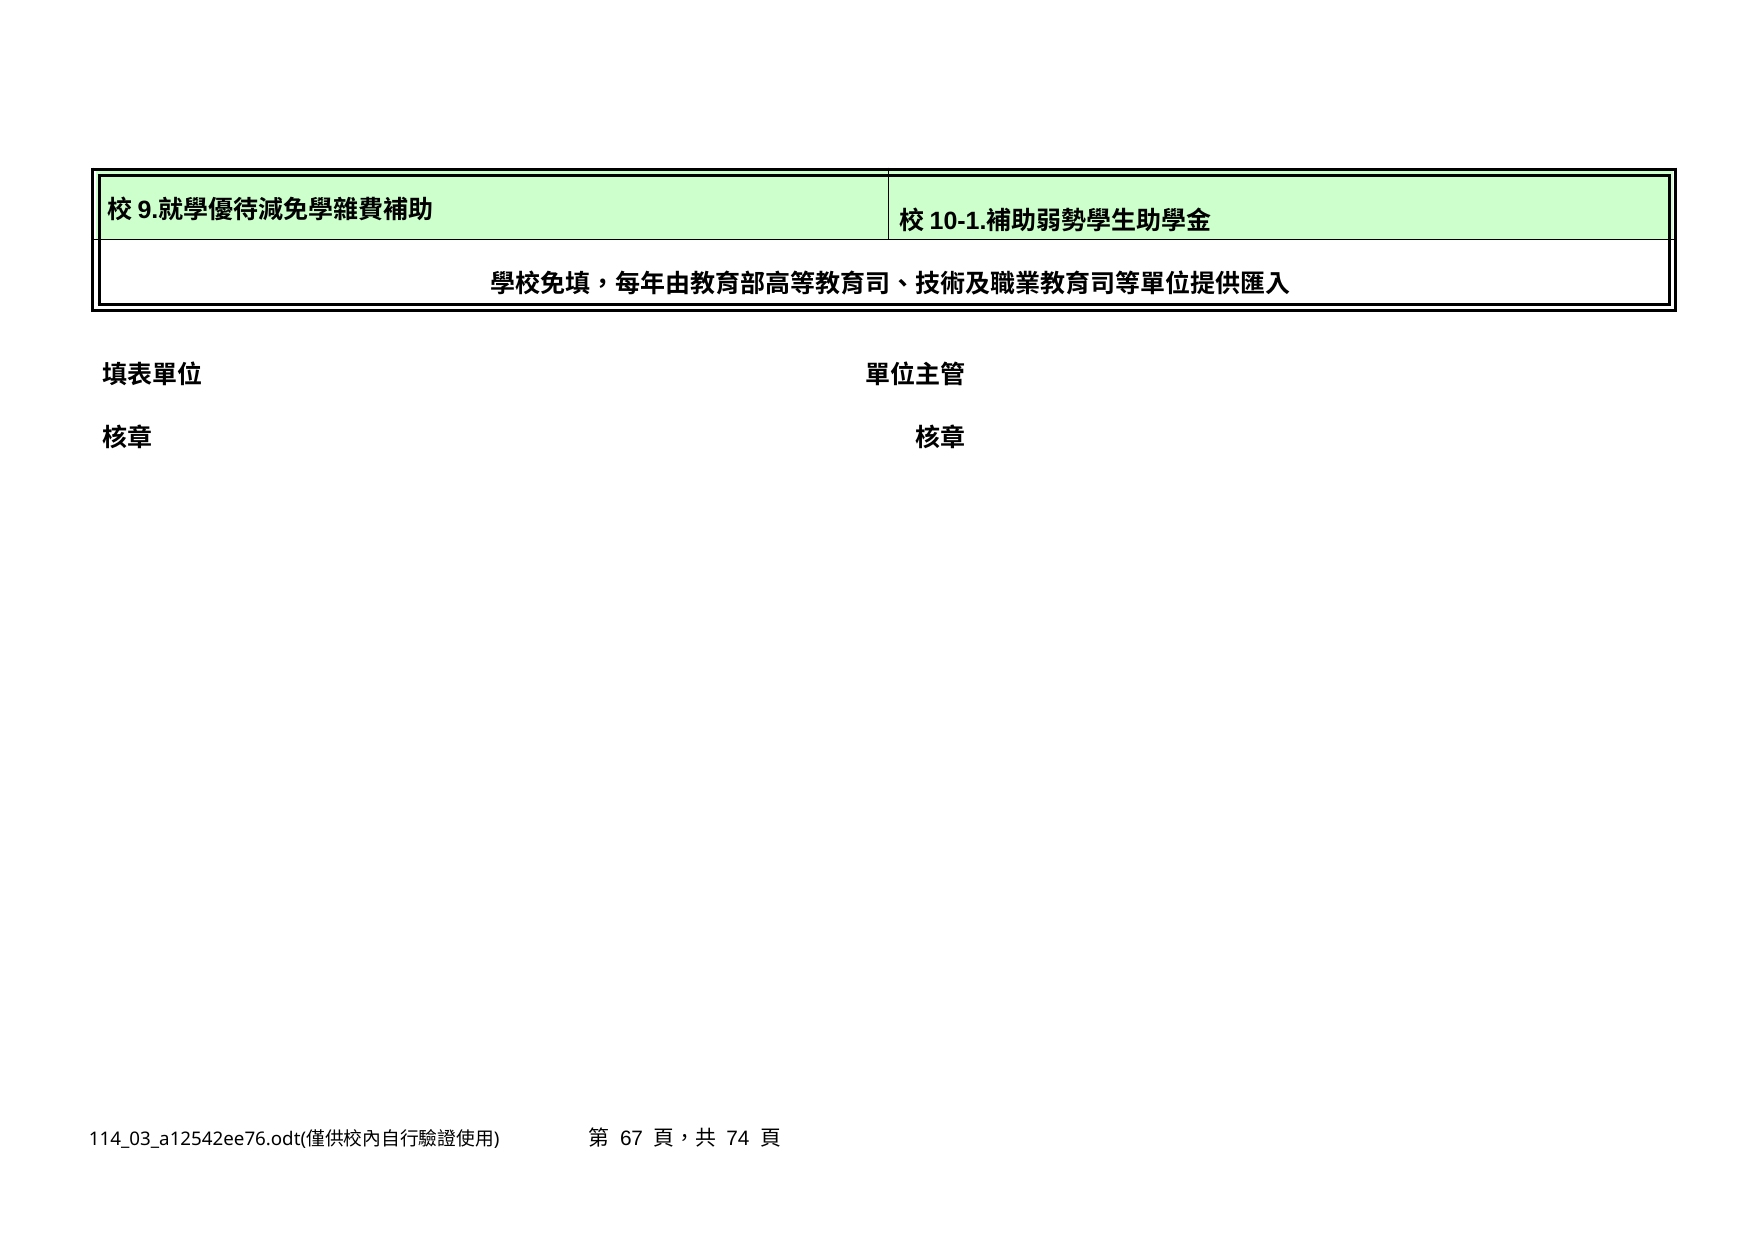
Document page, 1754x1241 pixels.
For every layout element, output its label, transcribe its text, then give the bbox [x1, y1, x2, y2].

text 填表單位 單位主管 [89, 331, 1665, 393]
text 核章 核章 [89, 393, 1665, 456]
table_header 校9.就學優待減免學雜費補助 [96, 171, 888, 239]
table_cell 學校免填，每年由教育部高等教育司、技術及職業教育司等單位提供匯入 [101, 240, 1668, 303]
table_header 校10-1.補助弱勢學生助學金 [889, 171, 1673, 239]
